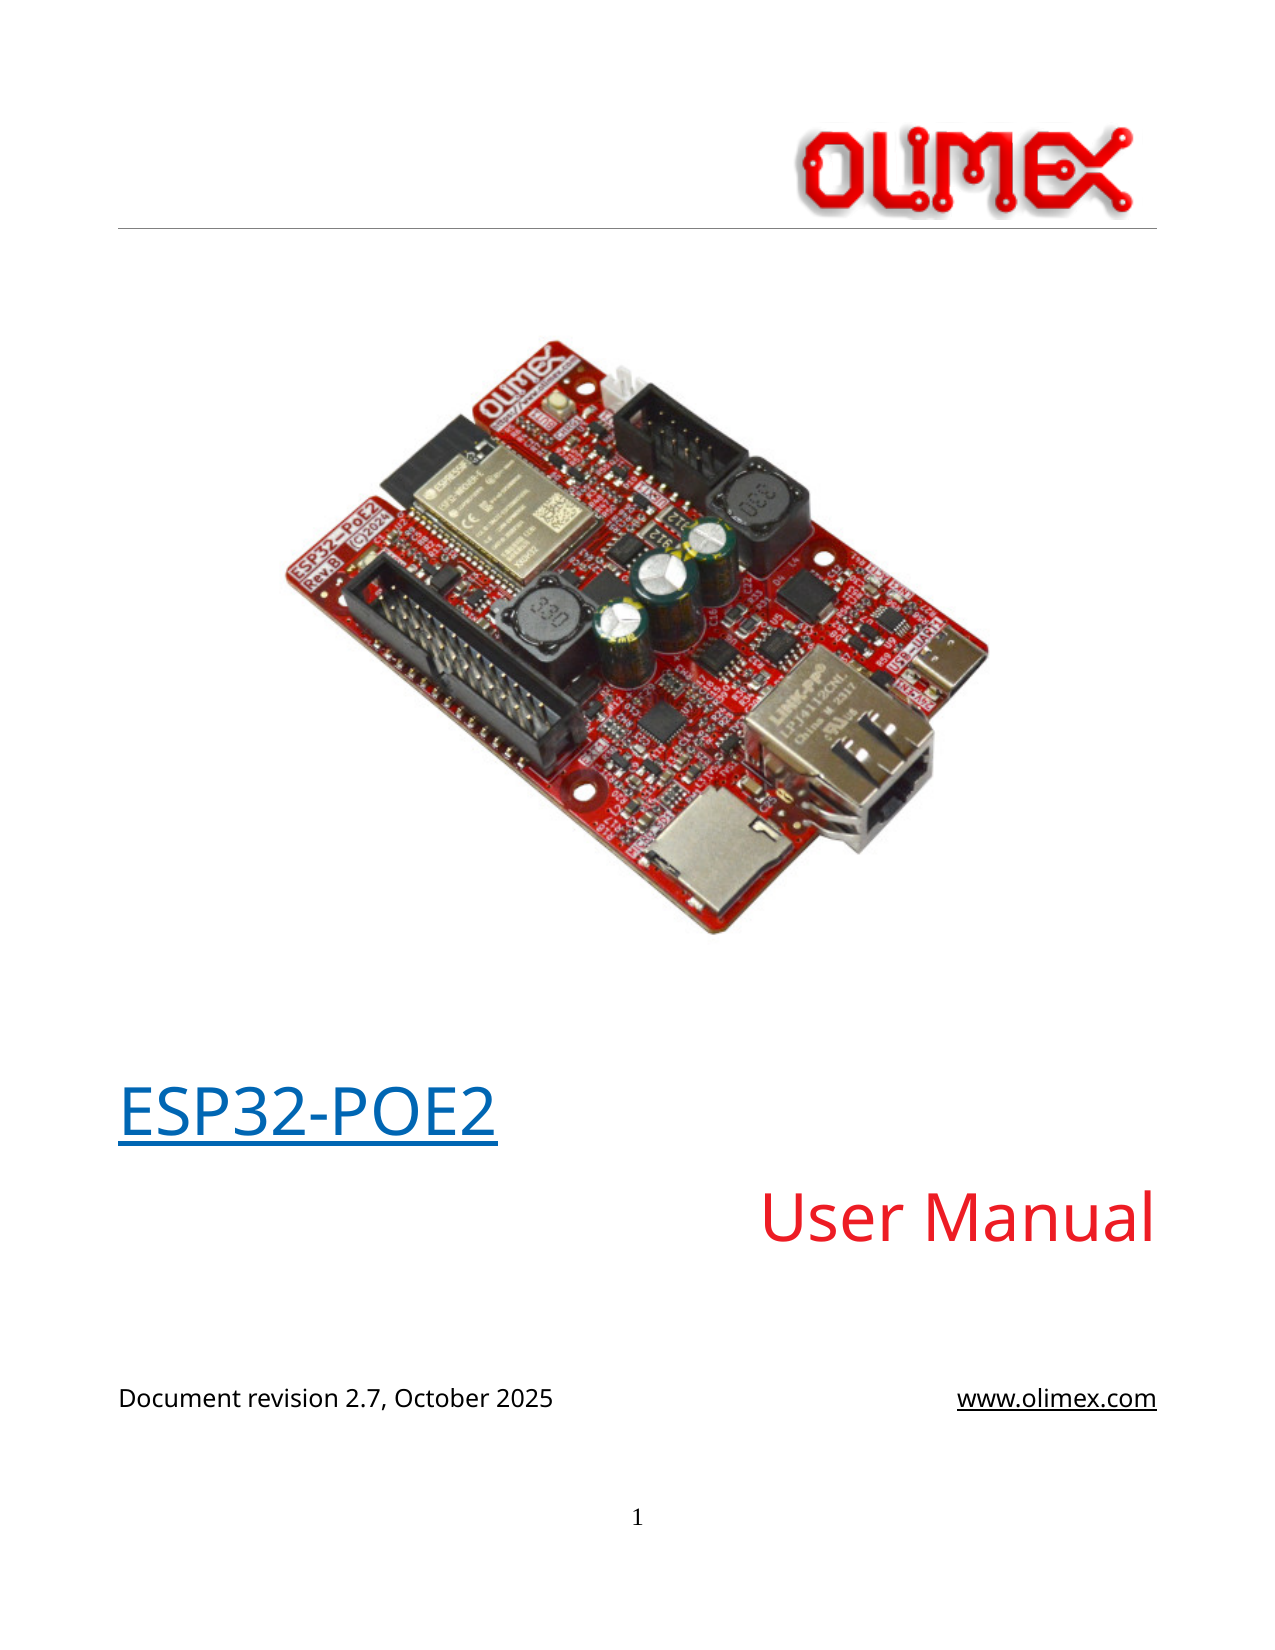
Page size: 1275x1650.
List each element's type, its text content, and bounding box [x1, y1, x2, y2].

picture [257, 257, 1018, 1018]
text User Manual [118, 1170, 1157, 1261]
text ESP32-POE2 [118, 1064, 1157, 1155]
table_header www.olimex.com [674, 1381, 1157, 1414]
picture [781, 118, 1157, 220]
table_header Document revision 2.7, October 2025 [118, 1381, 673, 1414]
